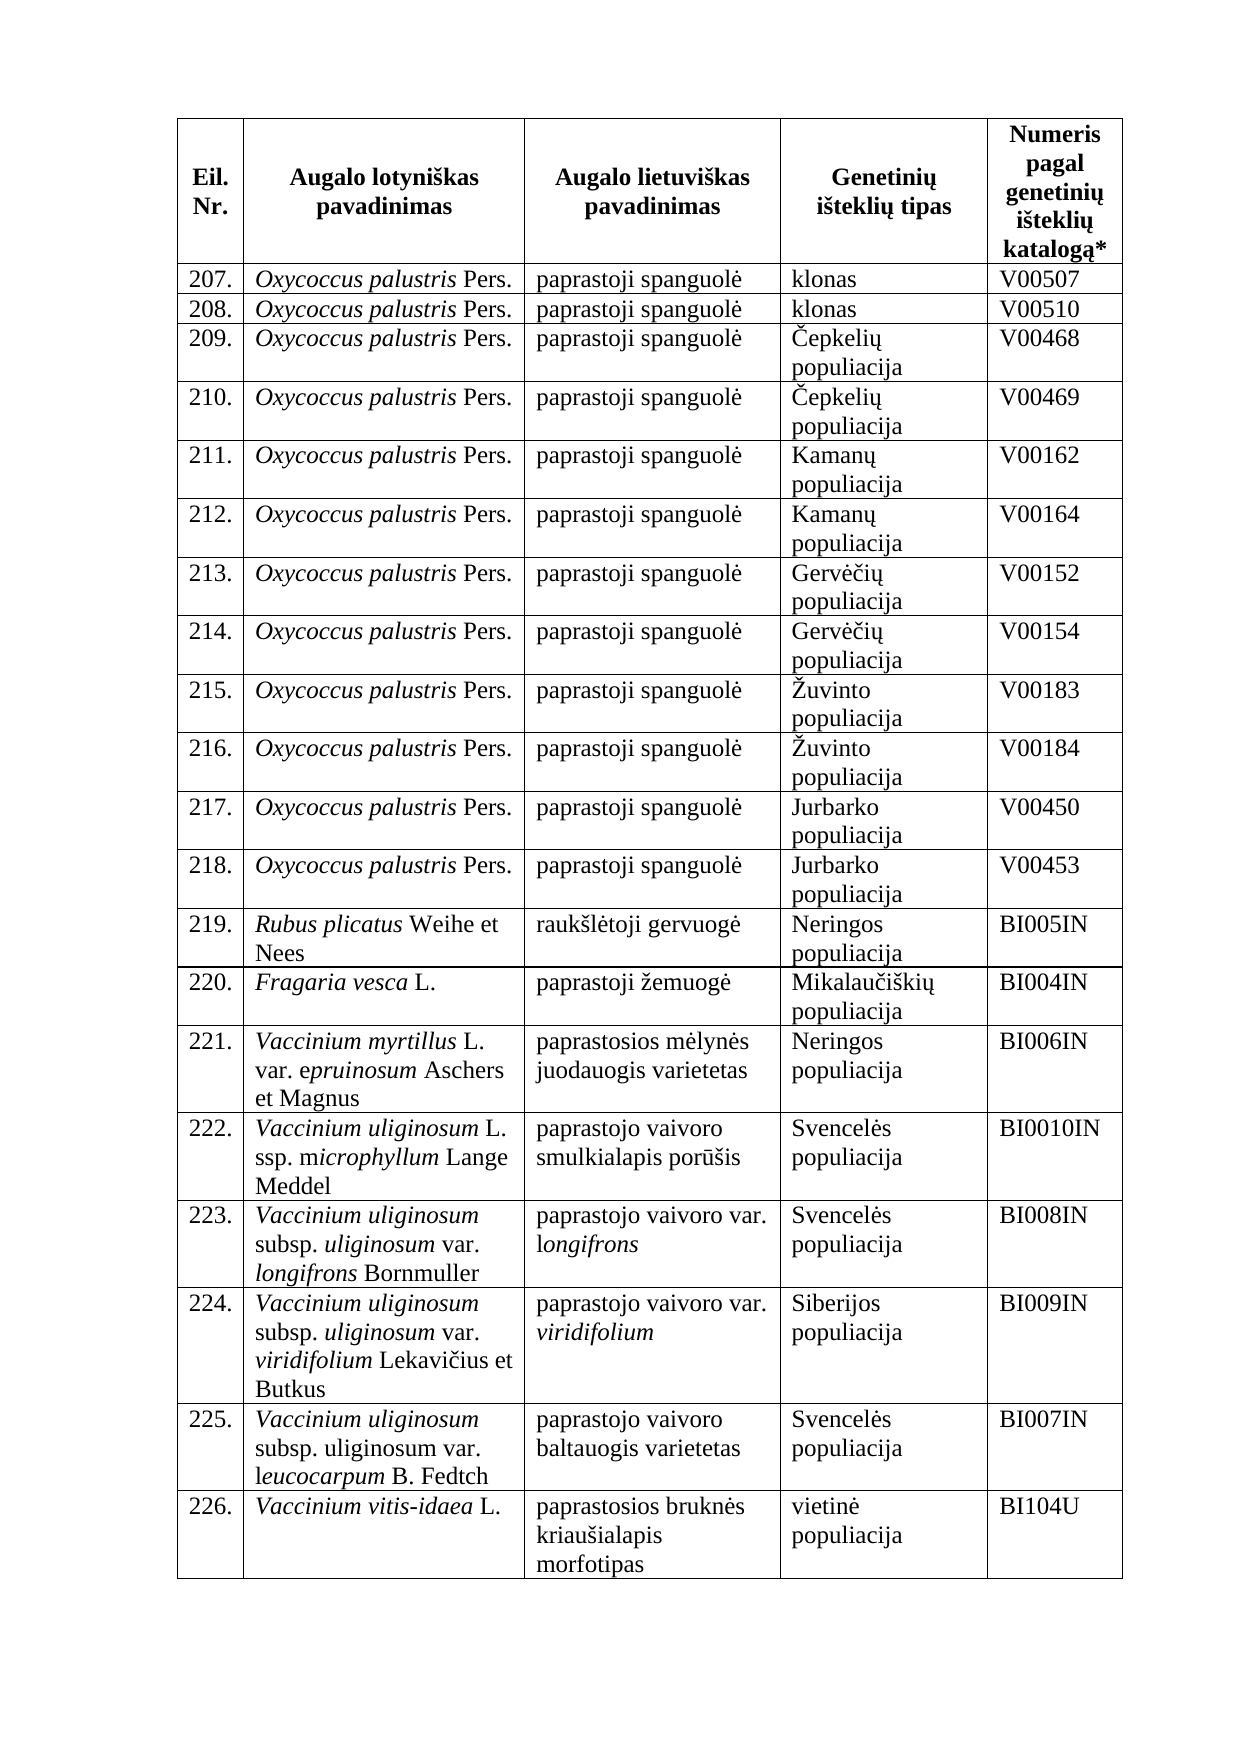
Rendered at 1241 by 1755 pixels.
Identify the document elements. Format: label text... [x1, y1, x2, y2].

table_cell Jurbarko populiacija [781, 850, 987, 908]
table_cell Oxycoccus palustris Pers. [244, 850, 524, 908]
table_cell V00453 [988, 850, 1122, 908]
table_cell Oxycoccus palustris Pers. [244, 324, 524, 381]
table_cell Oxycoccus palustris Pers. [244, 558, 524, 615]
table_cell Vaccinium uliginosum subsp. uliginosum var. viridifolium Lekavičius et Butkus [244, 1288, 524, 1403]
table_cell V00469 [988, 382, 1122, 439]
table_cell 221. [178, 1026, 243, 1112]
table_cell Svencelės populiacija [781, 1113, 987, 1199]
table_cell paprastoji spanguolė [525, 616, 780, 674]
table_cell BI004IN [988, 968, 1122, 1025]
table_cell V00152 [988, 558, 1122, 615]
table_cell BI006IN [988, 1026, 1122, 1112]
table_cell V00510 [988, 294, 1122, 322]
table_cell 223. [178, 1201, 243, 1287]
table_cell paprastojo vaivoro smulkialapis porūšis [525, 1113, 780, 1199]
table_cell V00183 [988, 675, 1122, 732]
table_cell paprastoji spanguolė [525, 294, 780, 322]
table_cell BI009IN [988, 1288, 1122, 1403]
table_cell 214. [178, 616, 243, 674]
table_cell V00450 [988, 792, 1122, 849]
table_cell Neringos populiacija [781, 1026, 987, 1112]
table_cell Oxycoccus palustris Pers. [244, 264, 524, 293]
table_cell Vaccinium uliginosum L. ssp. microphyllum Lange Meddel [244, 1113, 524, 1199]
table_cell V00507 [988, 264, 1122, 293]
table_cell Oxycoccus palustris Pers. [244, 616, 524, 674]
table_cell 213. [178, 558, 243, 615]
table_cell Oxycoccus palustris Pers. [244, 675, 524, 732]
table_cell paprastoji spanguolė [525, 850, 780, 908]
table_cell Svencelės populiacija [781, 1404, 987, 1490]
table_cell raukšlėtoji gervuogė [525, 909, 780, 966]
table_cell 219. [178, 909, 243, 966]
table_cell paprastoji spanguolė [525, 792, 780, 849]
table_cell Oxycoccus palustris Pers. [244, 499, 524, 557]
table_cell Žuvinto populiacija [781, 675, 987, 732]
table_cell V00154 [988, 616, 1122, 674]
table_cell V00164 [988, 499, 1122, 557]
table_cell Oxycoccus palustris Pers. [244, 294, 524, 322]
table_cell Vaccinium uliginosum subsp. uliginosum var. longifrons Bornmuller [244, 1201, 524, 1287]
table_cell 207. [178, 264, 243, 293]
table_cell BI104U [988, 1491, 1122, 1577]
table_cell paprastoji spanguolė [525, 382, 780, 439]
table_cell 224. [178, 1288, 243, 1403]
table_cell Svencelės populiacija [781, 1201, 987, 1287]
table_cell paprastosios bruknės kriaušialapis morfotipas [525, 1491, 780, 1577]
table_cell Rubus plicatus Weihe et Nees [244, 909, 524, 966]
table_cell Neringos populiacija [781, 909, 987, 966]
table_cell 217. [178, 792, 243, 849]
table_cell 225. [178, 1404, 243, 1490]
table_cell 210. [178, 382, 243, 439]
table_cell Vaccinium uliginosum subsp. uliginosum var. leucocarpum B. Fedtch [244, 1404, 524, 1490]
table_header Augalo lotyniškas pavadinimas [244, 119, 524, 263]
table_cell V00162 [988, 441, 1122, 498]
table_header Numeris pagal genetinių išteklių katalogą* [988, 119, 1122, 263]
table_cell V00468 [988, 324, 1122, 381]
table_cell paprastojo vaivoro baltauogis varietetas [525, 1404, 780, 1490]
table_cell Jurbarko populiacija [781, 792, 987, 849]
table_cell paprastoji spanguolė [525, 733, 780, 791]
table_cell Siberijos populiacija [781, 1288, 987, 1403]
table_header Genetinių išteklių tipas [781, 119, 987, 263]
table_header Eil. Nr. [178, 119, 243, 263]
table_cell Oxycoccus palustris Pers. [244, 792, 524, 849]
table_cell BI0010IN [988, 1113, 1122, 1199]
table_cell Kamanų populiacija [781, 441, 987, 498]
table_cell vietinė populiacija [781, 1491, 987, 1577]
table_cell 220. [178, 968, 243, 1025]
table_cell paprastoji spanguolė [525, 264, 780, 293]
table_cell 226. [178, 1491, 243, 1577]
table_cell paprastoji spanguolė [525, 675, 780, 732]
table_cell Fragaria vesca L. [244, 968, 524, 1025]
table_cell Oxycoccus palustris Pers. [244, 733, 524, 791]
table_cell Čepkelių populiacija [781, 324, 987, 381]
table_cell Gervėčių populiacija [781, 558, 987, 615]
table_cell Vaccinium myrtillus L. var. epruinosum Aschers et Magnus [244, 1026, 524, 1112]
table_cell Vaccinium vitis-idaea L. [244, 1491, 524, 1577]
table_cell klonas [781, 264, 987, 293]
table_cell paprastoji spanguolė [525, 324, 780, 381]
table_cell 209. [178, 324, 243, 381]
table_cell V00184 [988, 733, 1122, 791]
table_cell Oxycoccus palustris Pers. [244, 441, 524, 498]
table_cell paprastojo vaivoro var. viridifolium [525, 1288, 780, 1403]
table_cell paprastojo vaivoro var. longifrons [525, 1201, 780, 1287]
table_cell klonas [781, 294, 987, 322]
table_cell Čepkelių populiacija [781, 382, 987, 439]
table_cell BI008IN [988, 1201, 1122, 1287]
table_cell paprastoji spanguolė [525, 441, 780, 498]
table_cell Mikalaučiškių populiacija [781, 968, 987, 1025]
table_cell paprastoji spanguolė [525, 558, 780, 615]
table_cell 212. [178, 499, 243, 557]
table_cell 208. [178, 294, 243, 322]
table_cell 222. [178, 1113, 243, 1199]
table_cell Žuvinto populiacija [781, 733, 987, 791]
table_cell paprastoji spanguolė [525, 499, 780, 557]
table_cell Gervėčių populiacija [781, 616, 987, 674]
table_cell paprastosios mėlynės juodauogis varietetas [525, 1026, 780, 1112]
table_cell 216. [178, 733, 243, 791]
table_cell Kamanų populiacija [781, 499, 987, 557]
table_cell paprastoji žemuogė [525, 968, 780, 1025]
table_cell 211. [178, 441, 243, 498]
table_cell Oxycoccus palustris Pers. [244, 382, 524, 439]
table_cell 215. [178, 675, 243, 732]
table_cell BI007IN [988, 1404, 1122, 1490]
table_header Augalo lietuviškas pavadinimas [525, 119, 780, 263]
table_cell 218. [178, 850, 243, 908]
table_cell BI005IN [988, 909, 1122, 966]
